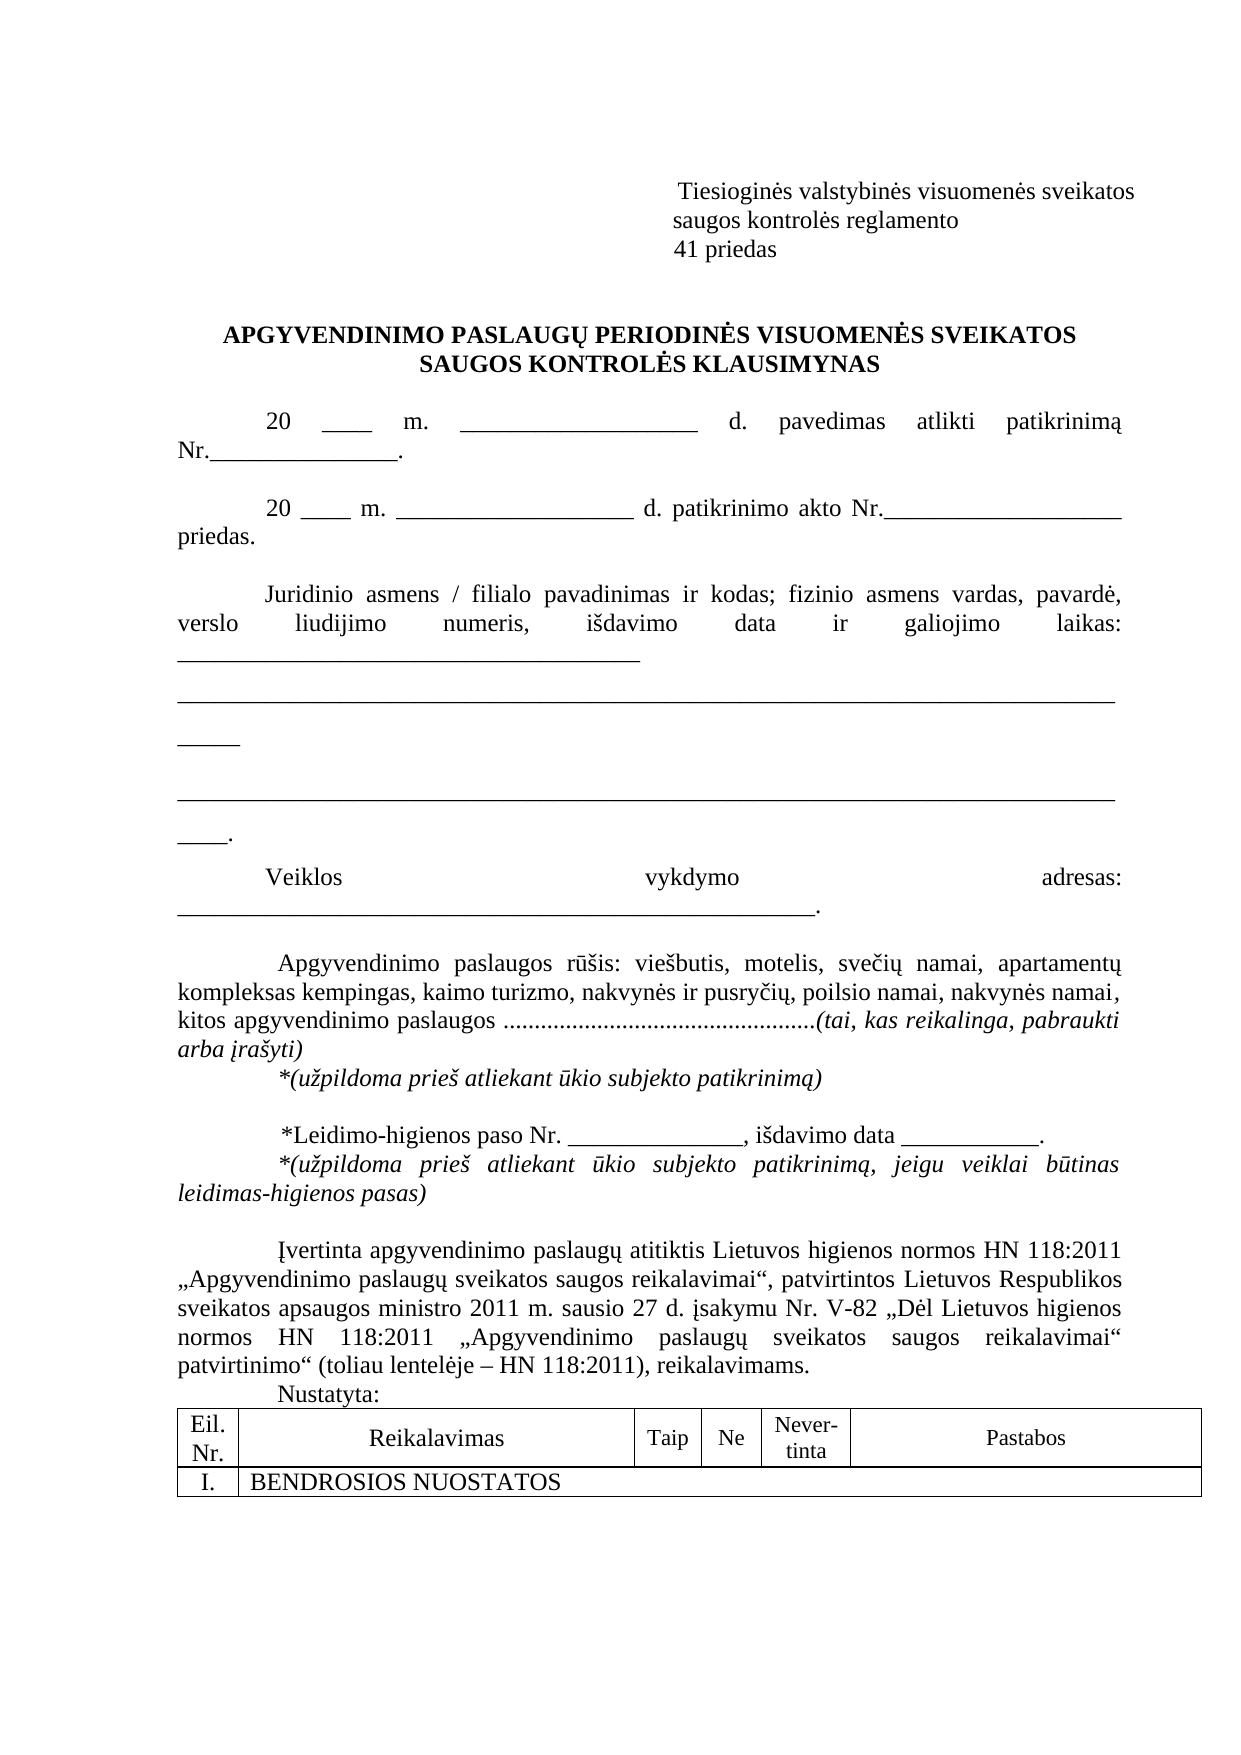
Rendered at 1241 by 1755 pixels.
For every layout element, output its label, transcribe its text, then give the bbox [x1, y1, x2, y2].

text saugos kontrolės reglamento [177, 205, 1157, 234]
text 20 ____ m. ___________________ d. patikrinimo akto Nr.___________________ priedas. [177, 493, 1122, 550]
table_cell I. [178, 1468, 238, 1496]
table_header Never- tinta [762, 1409, 850, 1466]
text ________________________________________________________________________________ [177, 677, 1122, 749]
text Juridinio asmens / filialo pavadinimas ir kodas; fizinio asmens vardas, pavardė, verslo liudijimo numeris, išdavimo data ir galiojimo laikas: _____________________________________ [177, 579, 1122, 665]
table_header Reikalavimas [239, 1409, 634, 1466]
text 20 ____ m. ___________________ d. pavedimas atlikti patikrinimą Nr._______________. [177, 406, 1122, 464]
table_header Pastabos [851, 1409, 1201, 1466]
text Tiesioginės valstybinės visuomenės sveikatos [177, 176, 1157, 205]
text Nustatyta: [177, 1379, 1122, 1408]
text *Leidimo-higienos paso Nr. ______________, išdavimo data ___________. [177, 1120, 1122, 1149]
table_header Eil. Nr. [178, 1409, 238, 1466]
text Apgyvendinimo paslaugos rūšis: viešbutis, motelis, svečių namai, apartamentų kompleksas kempingas, kaimo turizmo, nakvynės ir pusryčių, poilsio namai, nakvynės namai, kitos apgyvendinimo paslaugos ..................................................(tai, kas reikalinga, pabraukti arba įrašyti) [177, 948, 1122, 1063]
text 41 priedas [177, 234, 1157, 263]
text APGYVENDINIMO PASLAUGŲ PERIODINĖS VISUOMENĖS SVEIKATOS SAUGOS KONTROLĖS KLAUSIMYNAS [177, 320, 1122, 378]
table_cell BENDROSIOS NUOSTATOS [239, 1468, 1201, 1496]
text _______________________________________________________________________________. [177, 775, 1122, 847]
table_header Ne [702, 1409, 761, 1466]
text *(užpildoma prieš atliekant ūkio subjekto patikrinimą) [177, 1063, 1122, 1092]
text *(užpildoma prieš atliekant ūkio subjekto patikrinimą, jeigu veiklai būtinas leidimas-higienos pasas) [177, 1149, 1122, 1207]
table_header Taip [635, 1409, 701, 1466]
text Įvertinta apgyvendinimo paslaugų atitiktis Lietuvos higienos normos HN 118:2011 „Apgyvendinimo paslaugų sveikatos saugos reikalavimai“, patvirtintos Lietuvos Respublikos sveikatos apsaugos ministro 2011 m. sausio 27 d. įsakymu Nr. V-82 „Dėl Lietuvos higienos normos HN 118:2011 „Apgyvendinimo paslaugų sveikatos saugos reikalavimai“ patvirtinimo“ (toliau lentelėje – HN 118:2011), reikalavimams. [177, 1235, 1122, 1379]
text Veiklos vykdymo adresas: ___________________________________________________. [177, 862, 1122, 919]
